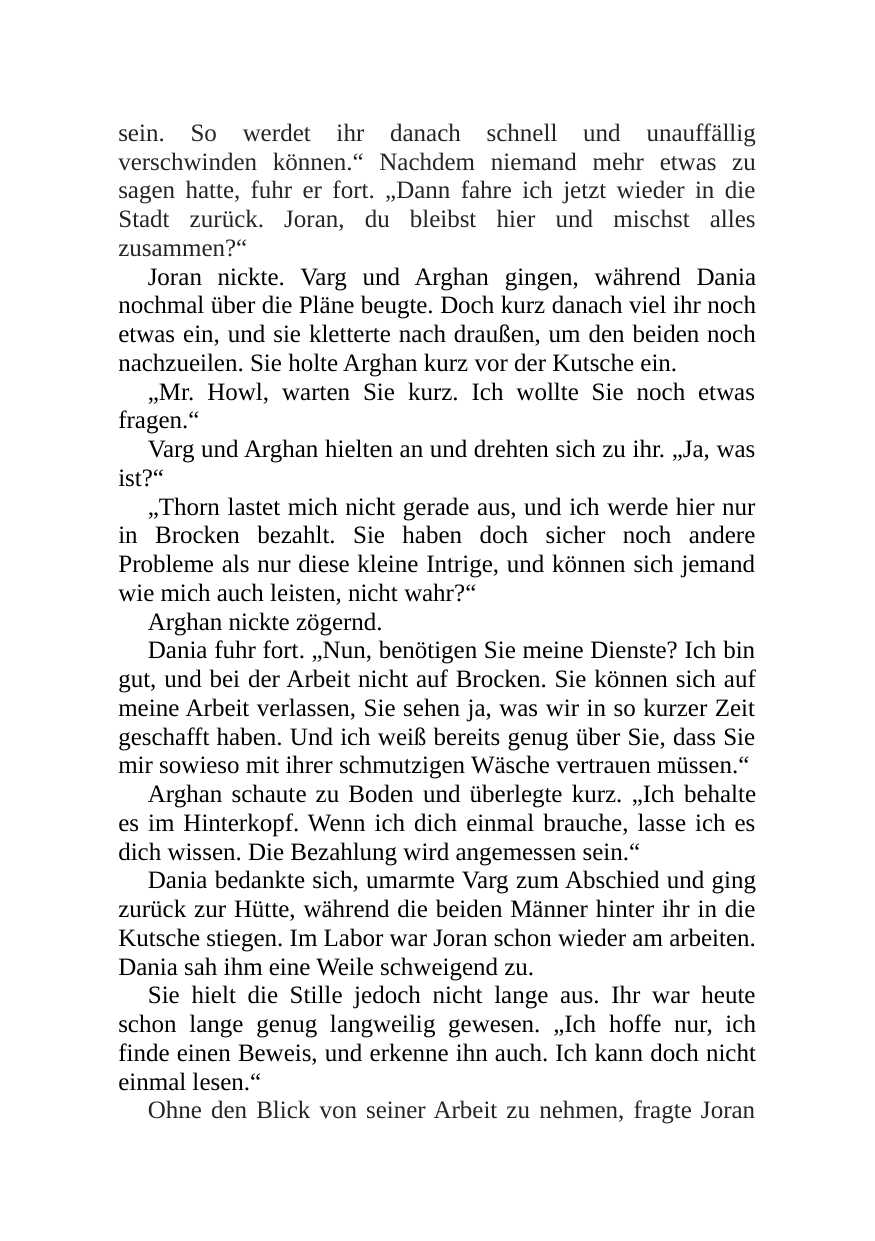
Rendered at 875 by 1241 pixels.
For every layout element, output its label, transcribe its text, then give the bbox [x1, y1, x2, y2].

text Joran nickte. Varg und Arghan gingen, während Dania nochmal über die Pläne beugte. Doch kurz danach viel ihr noch etwas ein, und sie kletterte nach draußen, um den beiden noch nachzueilen. Sie holte Arghan kurz vor der Kutsche ein. [118, 262, 756, 377]
text Sie hielt die Stille jedoch nicht lange aus. Ihr war heute schon lange genug langweilig gewesen. „Ich hoffe nur, ich finde einen Beweis, und erkenne ihn auch. Ich kann doch nicht einmal lesen.“ [118, 981, 756, 1096]
text sein. So werdet ihr danach schnell und unauffällig verschwinden können.“ Nachdem niemand mehr etwas zu sagen hatte, fuhr er fort. „Dann fahre ich jetzt wieder in die Stadt zurück. Joran, du bleibst hier und mischst alles zusammen?“ [118, 118, 756, 262]
text Arghan schaute zu Boden und überlegte kurz. „Ich behalte es im Hinterkopf. Wenn ich dich einmal brauche, lasse ich es dich wissen. Die Bezahlung wird angemessen sein.“ [118, 779, 756, 866]
text Arghan nickte zögernd. [118, 607, 756, 636]
text Dania bedankte sich, umarmte Varg zum Abschied und ging zurück zur Hütte, während die beiden Männer hinter ihr in die Kutsche stiegen. Im Labor war Joran schon wieder am arbeiten. Dania sah ihm eine Weile schweigend zu. [118, 866, 756, 981]
text Dania fuhr fort. „Nun, benötigen Sie meine Dienste? Ich bin gut, und bei der Arbeit nicht auf Brocken. Sie können sich auf meine Arbeit verlassen, Sie sehen ja, was wir in so kurzer Zeit geschafft haben. Und ich weiß bereits genug über Sie, dass Sie mir sowieso mit ihrer schmutzigen Wäsche vertrauen müssen.“ [118, 636, 756, 779]
text Varg und Arghan hielten an und drehten sich zu ihr. „Ja, was ist?“ [118, 434, 756, 492]
text „Mr. Howl, warten Sie kurz. Ich wollte Sie noch etwas fragen.“ [118, 377, 756, 434]
text Ohne den Blick von seiner Arbeit zu nehmen, fragte Joran [118, 1096, 756, 1124]
text „Thorn lastet mich nicht gerade aus, und ich werde hier nur in Brocken bezahlt. Sie haben doch sicher noch andere Probleme als nur diese kleine Intrige, und können sich jemand wie mich auch leisten, nicht wahr?“ [118, 492, 756, 607]
